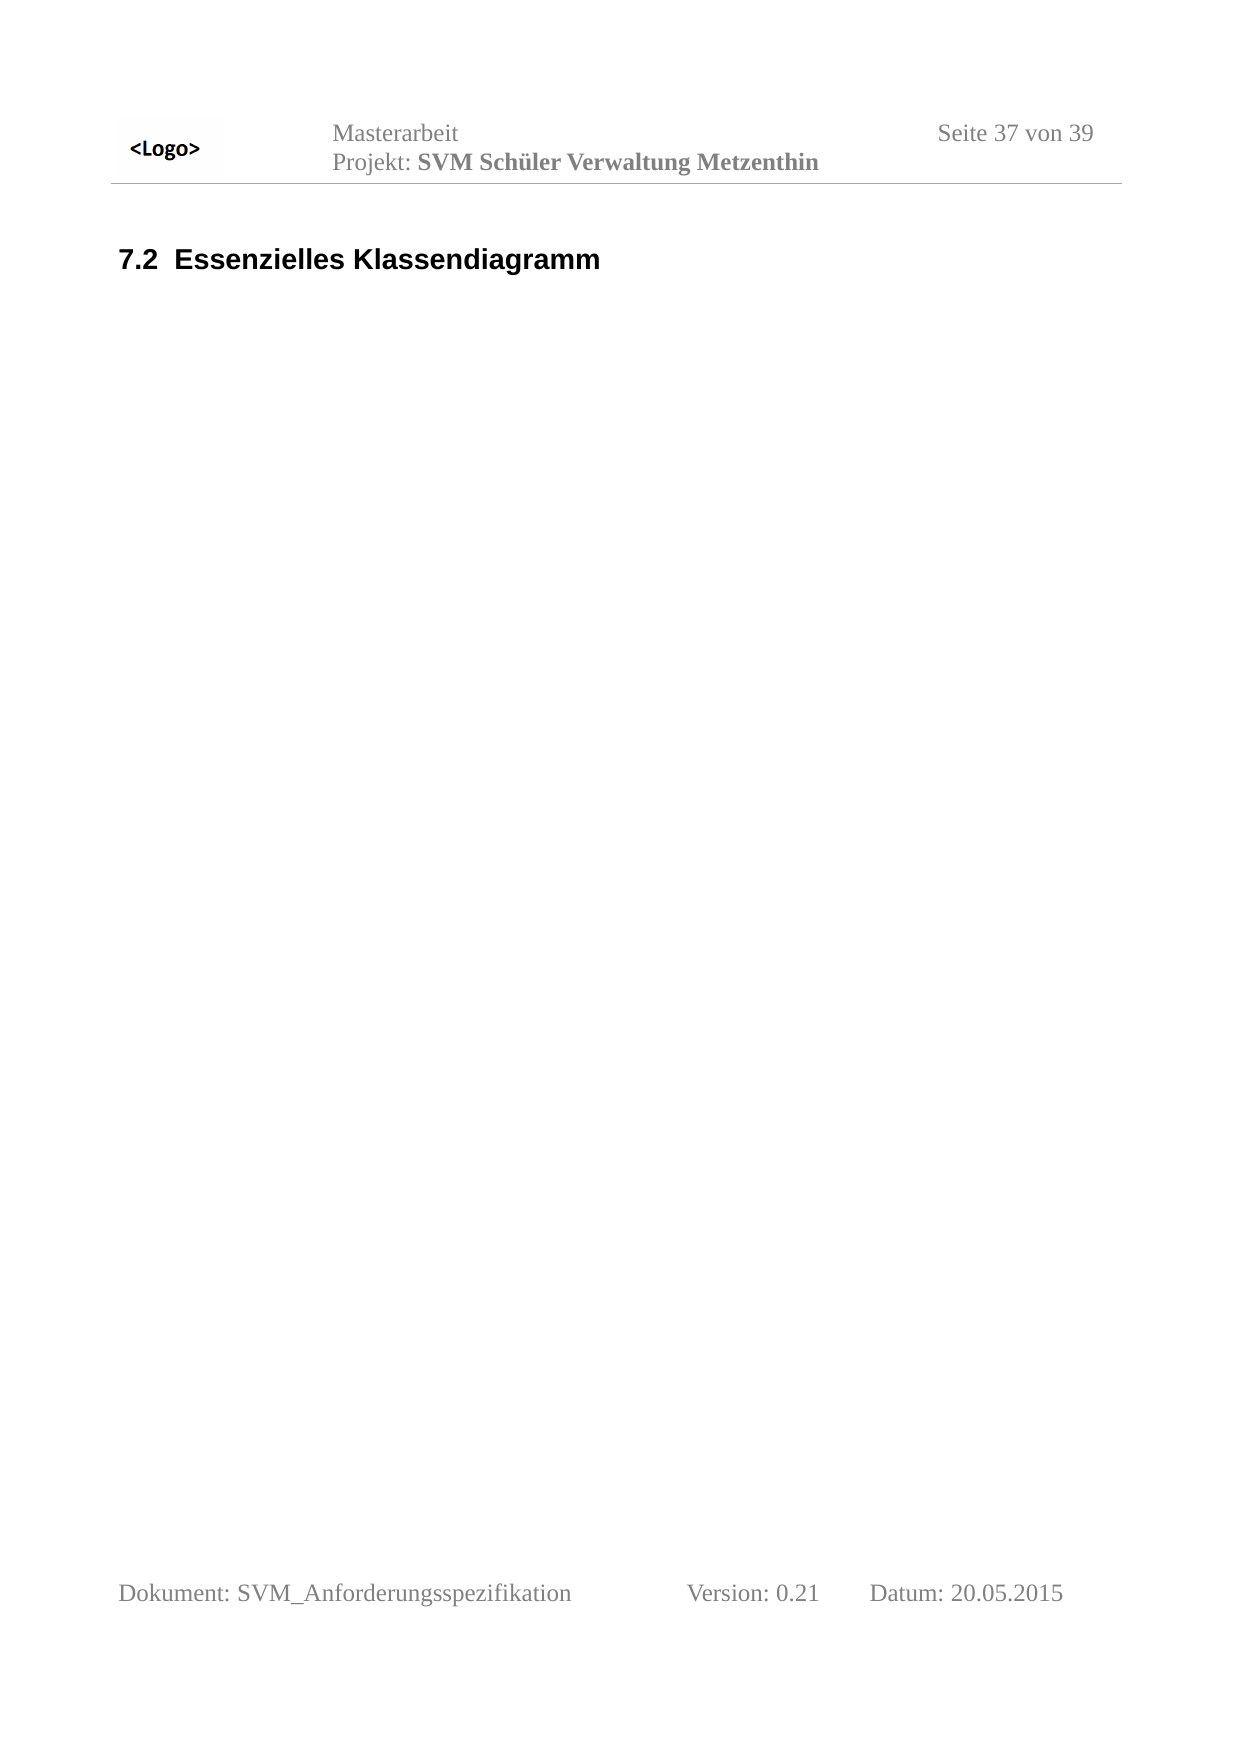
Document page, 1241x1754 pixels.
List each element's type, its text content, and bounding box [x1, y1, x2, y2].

subtitle Essenzielles Klassendiagramm [118, 242, 1122, 276]
picture [118, 118, 224, 183]
